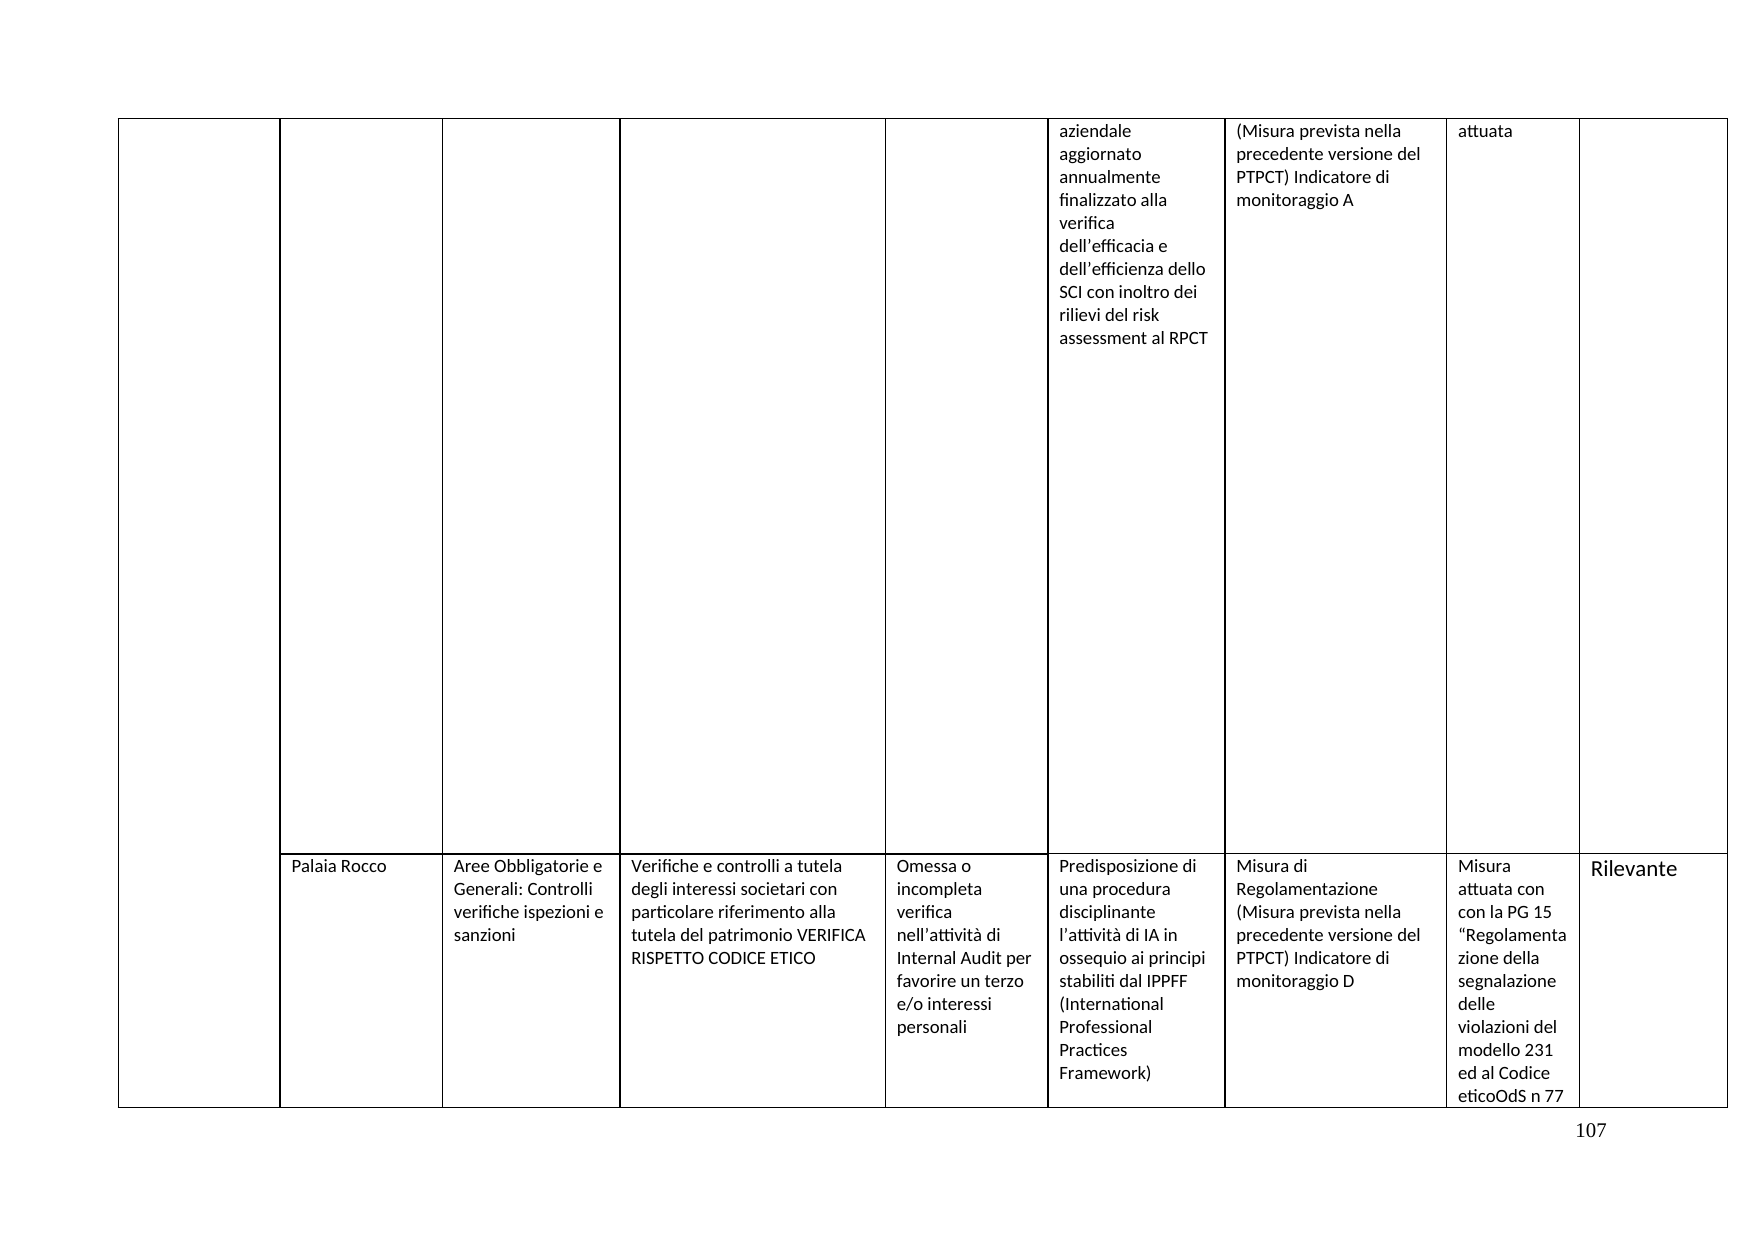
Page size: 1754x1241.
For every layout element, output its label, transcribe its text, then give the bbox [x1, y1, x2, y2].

table_cell [443, 119, 619, 853]
table_cell [621, 119, 885, 853]
table_cell Misura di Regolamentazione (Misura prevista nella precedente versione del PTPCT) Indicatore di monitoraggio D [1226, 854, 1446, 1107]
table_cell Palaia Rocco [281, 855, 442, 1107]
table_cell aziendale aggiornato annualmente finalizzato alla verifica dell’efficacia e dell’efficienza dello SCI con inoltro dei rilievi del risk assessment al RPCT [1049, 119, 1224, 853]
table_cell Predisposizione di una procedura disciplinante l’attività di IA in ossequio ai principi stabiliti dal IPPFF (International Professional Practices Framework) [1049, 854, 1224, 1107]
table_cell Verifiche e controlli a tutela degli interessi societari con particolare riferimento alla tutela del patrimonio VERIFICA RISPETTO CODICE ETICO [621, 855, 885, 1107]
table_cell Aree Obbligatorie e Generali: Controlli verifiche ispezioni e sanzioni [443, 855, 619, 1107]
table_cell (Misura prevista nella precedente versione del PTPCT) Indicatore di monitoraggio A [1226, 119, 1446, 853]
table_cell [886, 119, 1047, 853]
table_cell Rilevante [1580, 854, 1727, 1107]
table_cell [281, 119, 442, 853]
table_cell [119, 119, 279, 1107]
table_cell Omessa o incompleta verifica nell’attività di Internal Audit per favorire un terzo e/o interessi personali [886, 855, 1047, 1107]
table_cell [1580, 119, 1727, 853]
table_cell Misura attuata con con la PG 15 “Regolamentazione della segnalazione delle violazioni del modello 231 ed al Codice eticoOdS n 77 [1447, 854, 1579, 1107]
table_cell attuata [1447, 119, 1579, 853]
